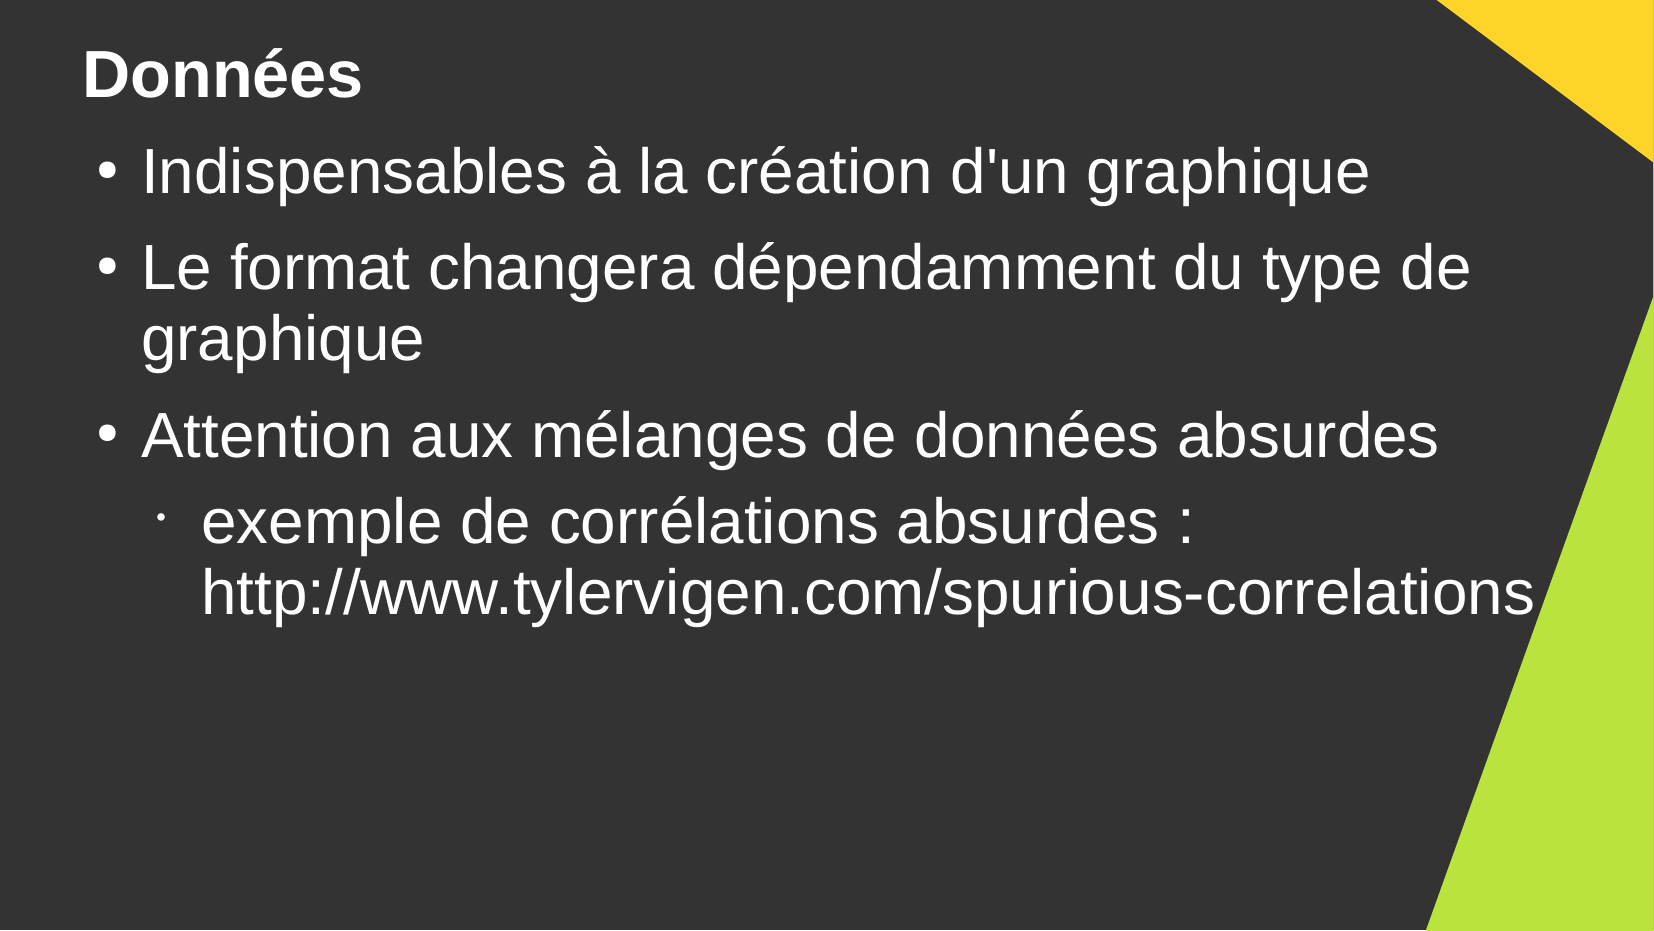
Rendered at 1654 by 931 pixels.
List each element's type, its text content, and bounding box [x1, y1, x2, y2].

list Indispensables à la création d'un graphique Le format changera dépendamment du type de graphique Attention aux mélanges de données absurdes exemple de corrélations absurdes : http://www.tylervigen.com/spurious-correlations [80, 135, 1560, 638]
title Données [82, 37, 1571, 115]
text_box [1425, 294, 1654, 931]
text_box [1436, 0, 1654, 163]
